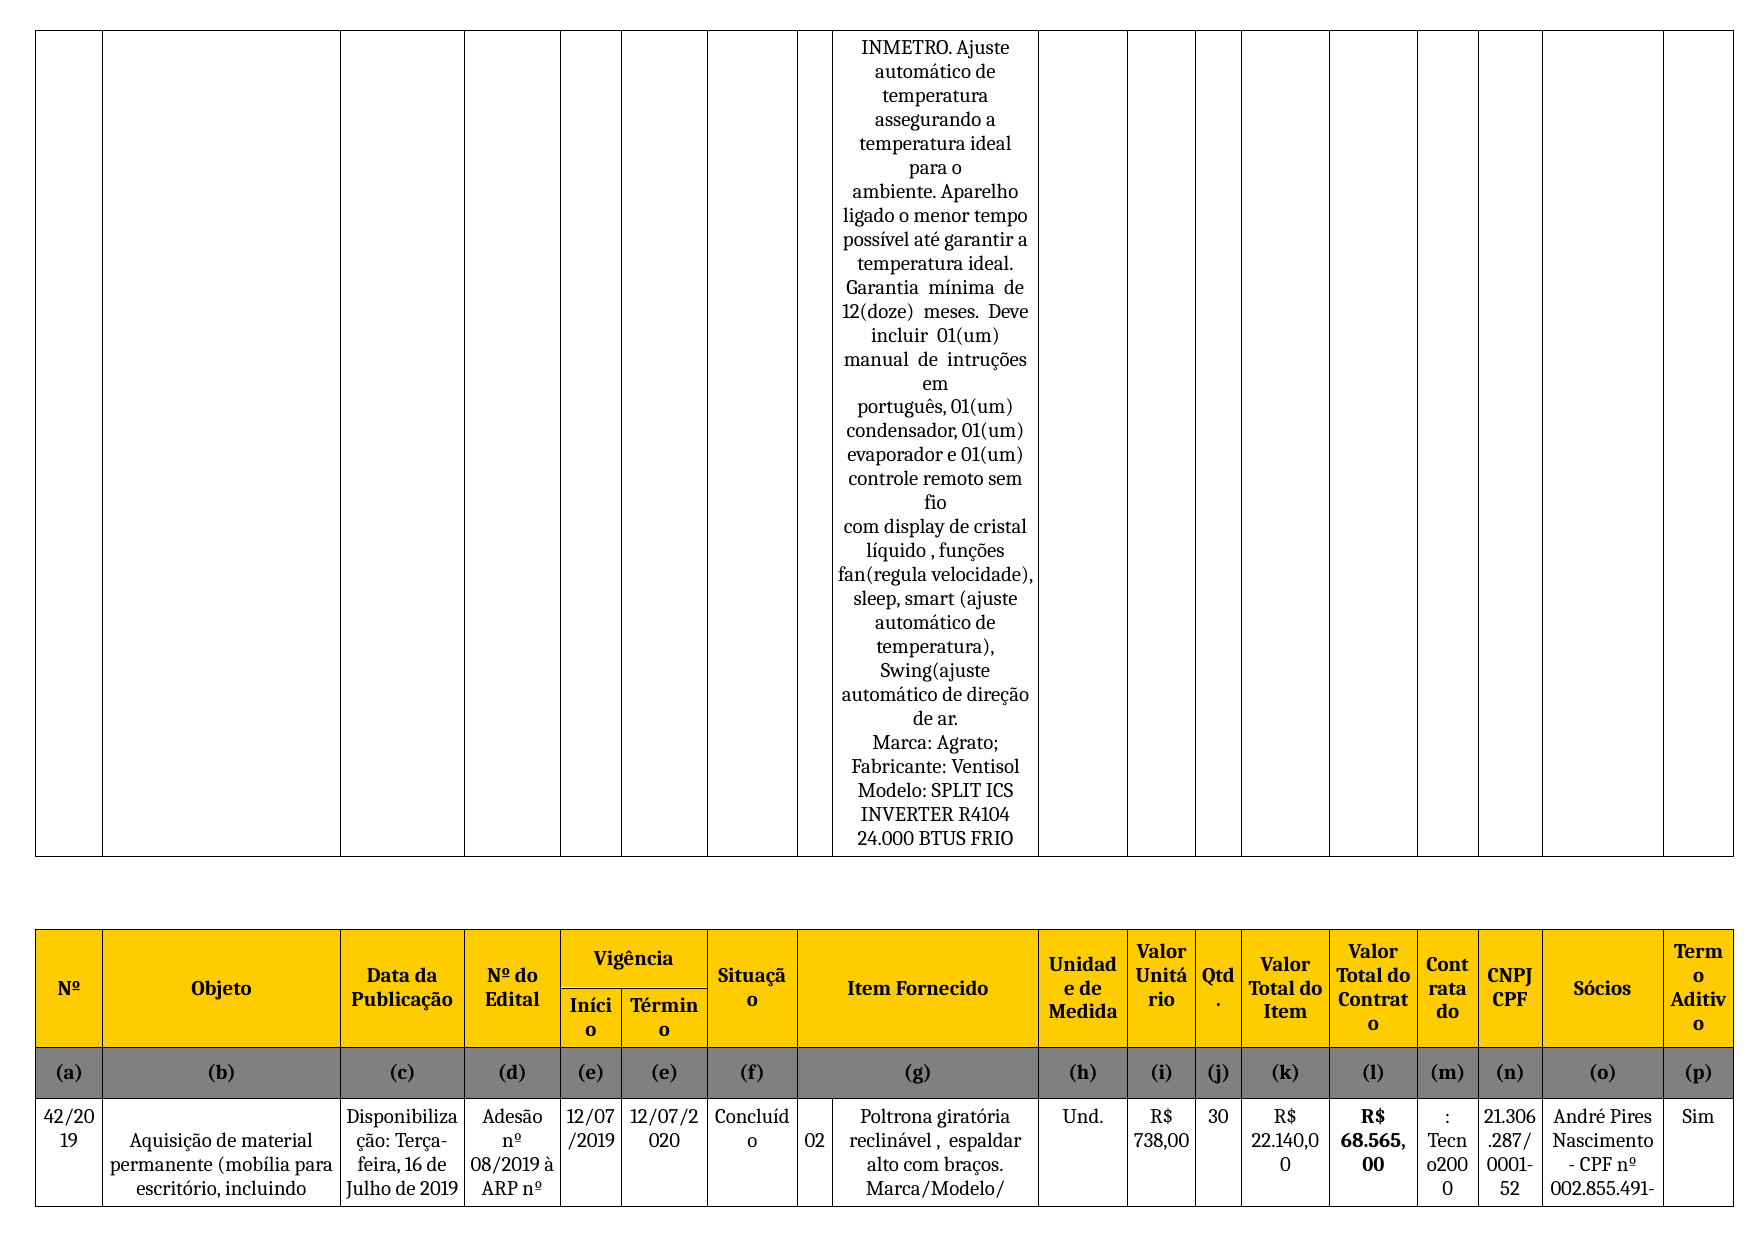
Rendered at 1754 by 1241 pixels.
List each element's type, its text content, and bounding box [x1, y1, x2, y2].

table_cell [1128, 31, 1195, 856]
table_cell Poltrona giratória reclinável , espaldar alto com braços. Marca/Modelo/ [833, 1099, 1038, 1206]
table_header Data da Publicação [341, 930, 464, 1047]
table_header Nº do Edital [465, 930, 560, 1047]
table_cell (a) [36, 1048, 102, 1098]
table_cell (h) [1039, 1048, 1127, 1098]
table_cell (p) [1664, 1048, 1733, 1098]
table_cell [103, 31, 340, 856]
table_cell Sim [1664, 1099, 1733, 1206]
table_header Valor Total do Item [1242, 930, 1329, 1047]
table_cell R$ 22.140,00 [1242, 1099, 1329, 1206]
table_cell (e) [622, 1048, 707, 1098]
table_cell [1479, 31, 1542, 856]
table_cell (n) [1479, 1048, 1542, 1098]
table_cell [622, 31, 707, 856]
table_cell Und. [1039, 1099, 1127, 1206]
table_header Valor Unitário [1128, 930, 1195, 1047]
table_cell (g) [798, 1048, 1038, 1098]
table_cell [1039, 31, 1127, 856]
table_header Valor Total do Contrato [1330, 930, 1417, 1047]
table_cell 02 [798, 1099, 832, 1206]
table_cell (l) [1330, 1048, 1417, 1098]
table_cell (c) [341, 1048, 464, 1098]
table_cell INMETRO. Ajuste automático de temperatura assegurando a temperatura ideal para o ambiente. Aparelho ligado o menor tempo possível até garantir a temperatura ideal. Garantia mínima de 12(doze) meses. Deve incluir 01(um) manual de intruções em português, 01(um) condensador, 01(um) evaporador e 01(um) controle remoto sem fio com display de cristal líquido , funções fan(regula velocidade), sleep, smart (ajuste automático de temperatura), Swing(ajuste automático de direção de ar. Marca: Agrato; Fabricante: Ventisol Modelo: SPLIT ICS INVERTER R4104 24.000 BTUS FRIO [833, 31, 1038, 856]
table_cell Término [622, 989, 707, 1047]
table_cell 42/2019 [36, 1099, 102, 1206]
table_cell [341, 31, 464, 856]
table_cell [1330, 31, 1417, 856]
table_cell [561, 31, 621, 856]
table_cell [465, 31, 560, 856]
table_cell (b) [103, 1048, 340, 1098]
table_header Unidade de Medida [1039, 930, 1127, 1047]
table_cell Adesão nº 08/2019 à ARP nº [465, 1099, 560, 1206]
table_cell [1664, 31, 1733, 856]
table_header Qtd. [1196, 930, 1241, 1047]
table_header CNPJ CPF [1479, 930, 1542, 1047]
table_cell [1543, 31, 1663, 856]
table_cell Disponibilização: Terça-feira, 16 de Julho de 2019 [341, 1099, 464, 1206]
table_cell [36, 31, 102, 856]
table_header Situação [708, 930, 797, 1047]
table_cell (j) [1196, 1048, 1241, 1098]
table_cell [1196, 31, 1241, 856]
table_cell (i) [1128, 1048, 1195, 1098]
table_cell R$ 738,00 [1128, 1099, 1195, 1206]
table_cell André Pires Nascimento - CPF nº 002.855.491- [1543, 1099, 1663, 1206]
table_cell (m) [1418, 1048, 1478, 1098]
table_header Sócios [1543, 930, 1663, 1047]
table_cell 12/07/2020 [622, 1099, 707, 1206]
table_cell (d) [465, 1048, 560, 1098]
table_cell : Tecno2000 [1418, 1099, 1478, 1206]
table_cell (o) [1543, 1048, 1663, 1098]
table_cell 12/07/2019 [561, 1099, 621, 1206]
table_cell Aquisição de material permanente (mobília para escritório, incluindo [103, 1099, 340, 1206]
table_cell 30 [1196, 1099, 1241, 1206]
table_cell Concluído [708, 1099, 797, 1206]
table_cell [1242, 31, 1329, 856]
table_header Nº [36, 930, 102, 1047]
table_cell [1418, 31, 1478, 856]
table_cell [708, 31, 797, 856]
table_cell (e) [561, 1048, 621, 1098]
table_header Termo Aditivo [1664, 930, 1733, 1047]
table_cell 21.306.287/0001-52 [1479, 1099, 1542, 1206]
table_cell [798, 31, 832, 856]
table_cell R$ 68.565,00 [1330, 1099, 1417, 1206]
table_header Item Fornecido [798, 930, 1038, 1047]
table_cell Início [561, 989, 621, 1047]
table_header Objeto [103, 930, 340, 1047]
table_cell (f) [708, 1048, 797, 1098]
table_cell (k) [1242, 1048, 1329, 1098]
table_header Contratado [1418, 930, 1478, 1047]
table_header Vigência [561, 930, 707, 987]
